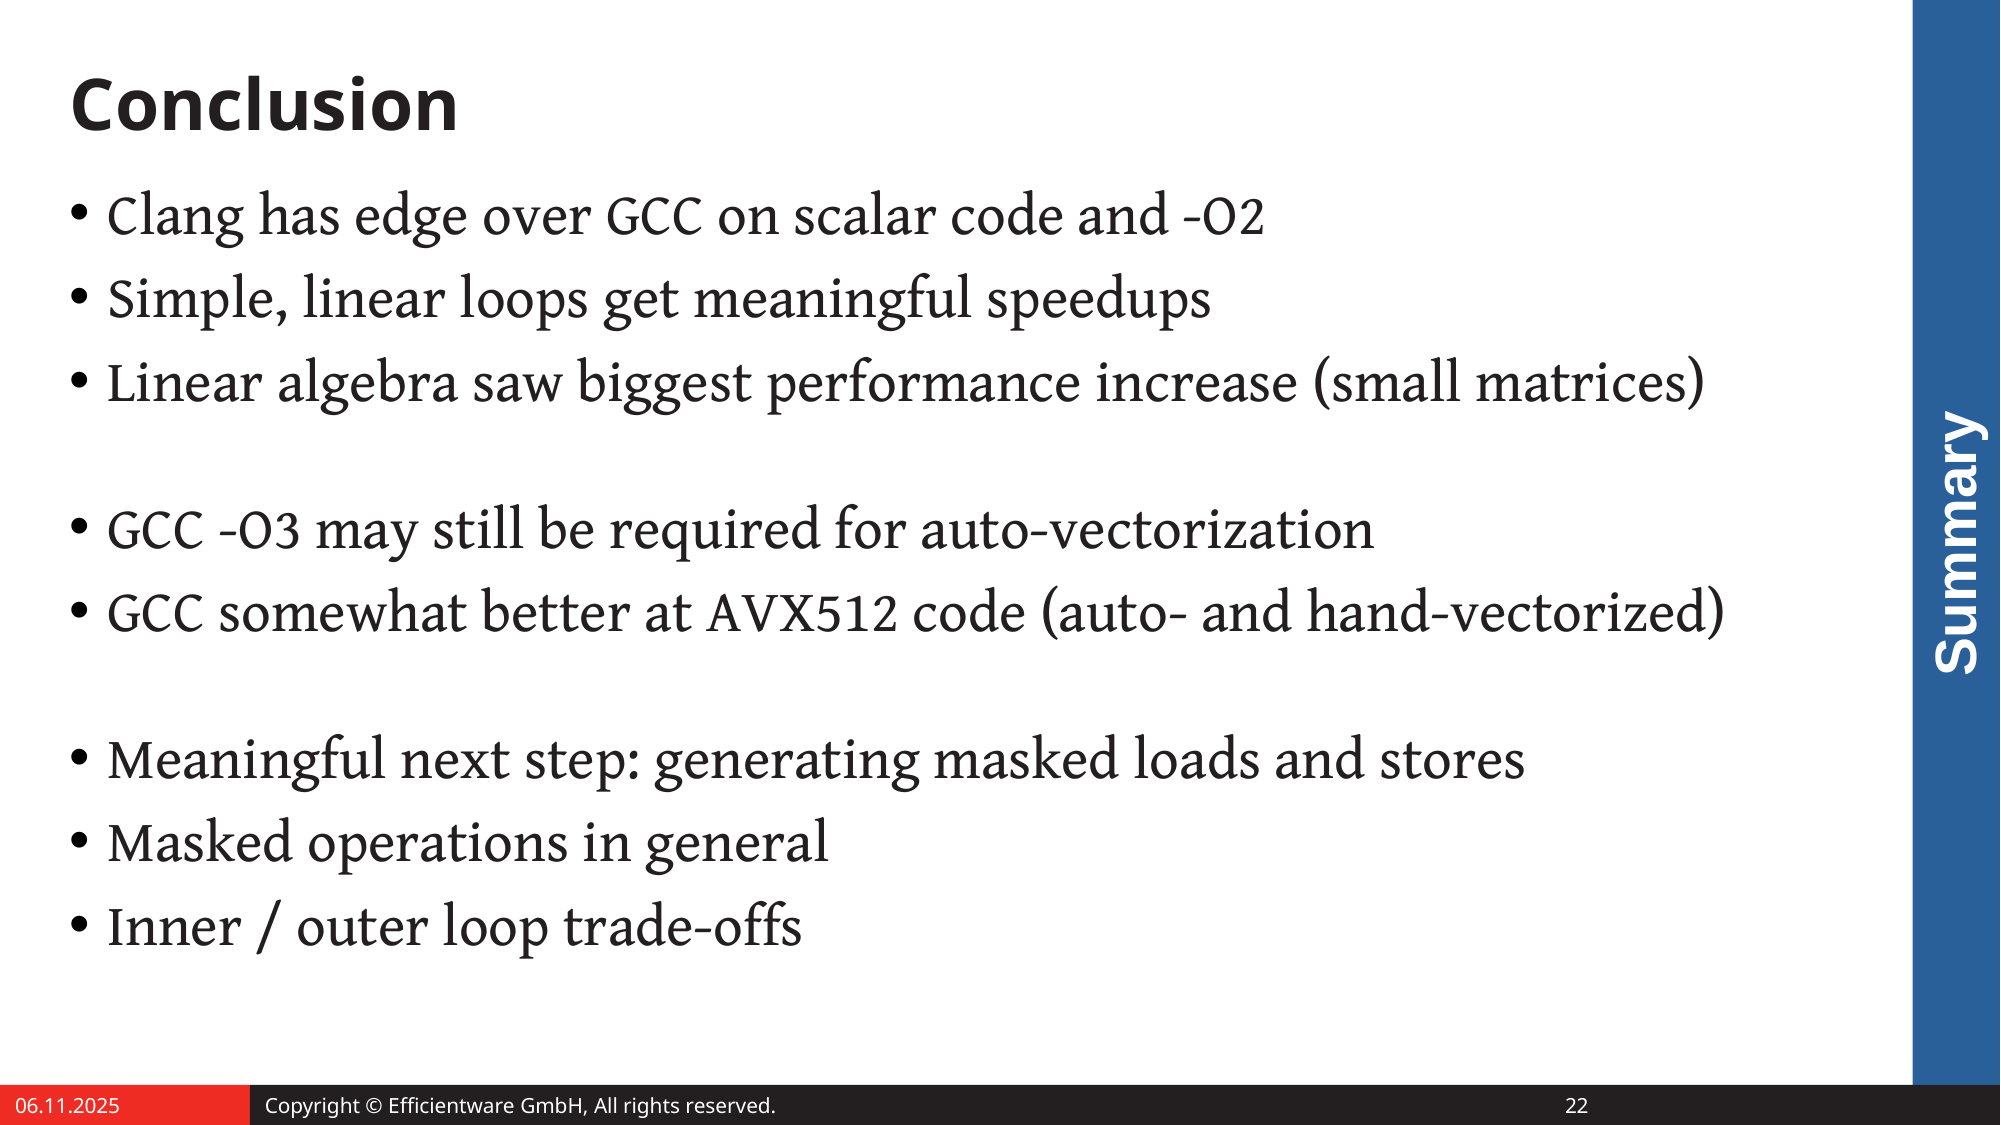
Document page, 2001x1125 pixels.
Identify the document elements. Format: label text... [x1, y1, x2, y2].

text_box Summary [1912, 0, 2000, 1084]
slide_number 06.11.2025 [0, 1084, 249, 1125]
title Conclusion [55, 52, 1945, 156]
slide_number [1550, 1084, 2000, 1125]
footer Copyright © Efficientware GmbH, All rights reserved. [249, 1084, 1550, 1125]
list Clang has edge over GCC on scalar code and -O2 Simple, linear loops get meaningful speedups Linear algebra saw biggest performance increase (small matrices) GCC -O3 may still be required for auto-vectorization GCC somewhat better at AVX512 code (auto- and hand-vectorized) Meaningful next step: generating masked loads and stores Masked operations in general Inner / outer loop trade-offs [55, 176, 1945, 1063]
